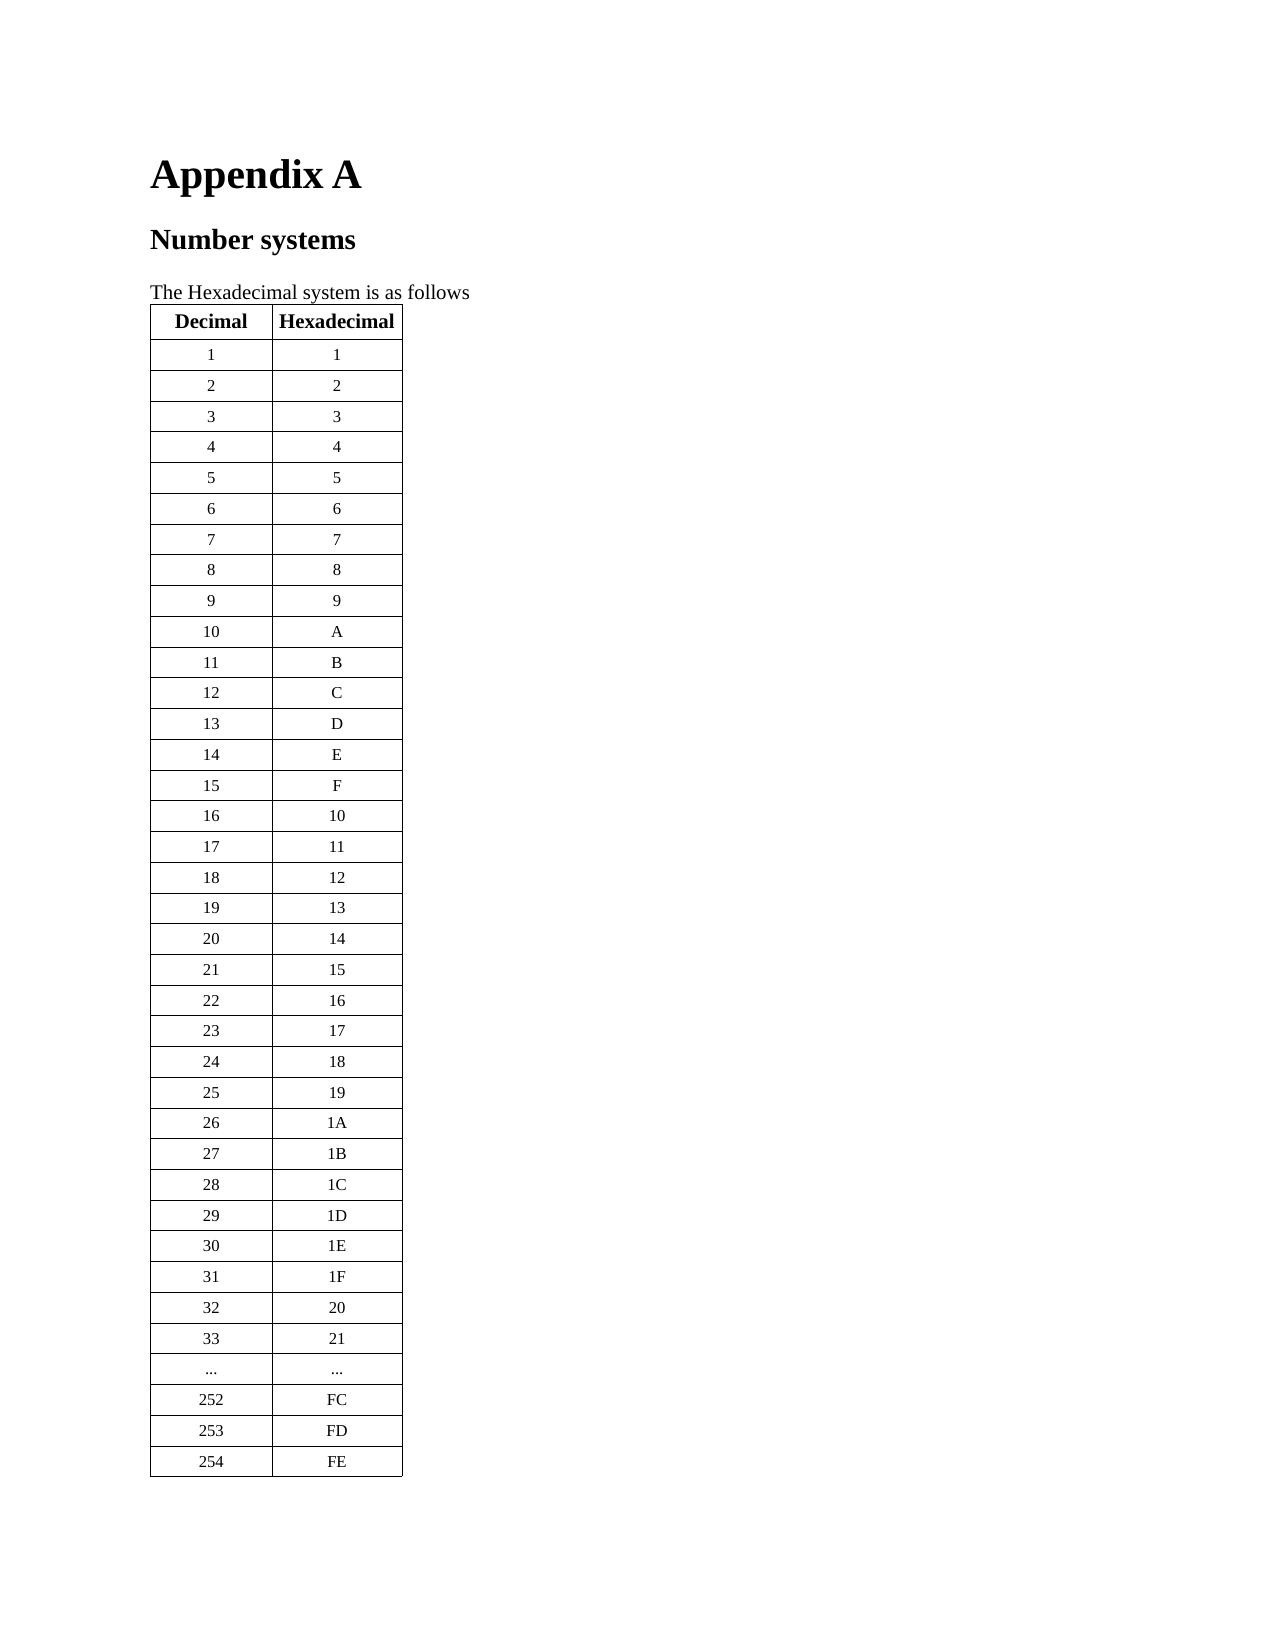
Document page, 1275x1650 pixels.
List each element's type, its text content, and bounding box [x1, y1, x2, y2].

table_cell 27 [151, 1139, 272, 1169]
table_cell 1A [273, 1109, 402, 1138]
table_cell A [273, 617, 402, 647]
table_cell 19 [151, 894, 272, 923]
table_cell 16 [273, 986, 402, 1015]
table_cell 28 [151, 1170, 272, 1200]
table_cell 9 [273, 586, 402, 616]
table_cell 253 [151, 1416, 272, 1446]
table_cell 18 [273, 1047, 402, 1077]
table_cell 6 [151, 494, 272, 524]
table_cell ... [151, 1354, 272, 1384]
table_cell 2 [273, 371, 402, 401]
table_cell 4 [273, 432, 402, 462]
table_cell 2 [151, 371, 272, 401]
table_cell 11 [273, 832, 402, 862]
table_cell 4 [151, 432, 272, 462]
table_cell FC [273, 1385, 402, 1415]
table_cell 12 [273, 863, 402, 892]
table_cell F [273, 771, 402, 800]
table_cell B [273, 648, 402, 677]
table_cell 25 [151, 1078, 272, 1107]
table_cell 1B [273, 1139, 402, 1169]
table_cell 8 [273, 555, 402, 585]
text Appendix A [150, 150, 1125, 198]
table_cell 10 [273, 801, 402, 831]
table_cell 17 [273, 1016, 402, 1046]
table_cell 1D [273, 1201, 402, 1230]
table_cell 26 [151, 1109, 272, 1138]
text Number systems [150, 222, 1125, 256]
table_cell 1C [273, 1170, 402, 1200]
table_cell 14 [273, 924, 402, 954]
table_cell 15 [273, 955, 402, 984]
table_cell 5 [151, 463, 272, 493]
table_cell 21 [151, 955, 272, 984]
table_cell 254 [151, 1447, 272, 1476]
table_cell 3 [273, 402, 402, 431]
text The Hexadecimal system is as follows [150, 279, 1125, 304]
table_cell 1E [273, 1231, 402, 1261]
table_cell 24 [151, 1047, 272, 1077]
table_cell 31 [151, 1262, 272, 1292]
table_cell 20 [273, 1293, 402, 1323]
table_cell 14 [151, 740, 272, 769]
table_cell 13 [151, 709, 272, 739]
table_cell 8 [151, 555, 272, 585]
table_cell 3 [151, 402, 272, 431]
table_cell 15 [151, 771, 272, 800]
table_cell 33 [151, 1324, 272, 1353]
table_cell FD [273, 1416, 402, 1446]
table_cell D [273, 709, 402, 739]
table_cell 16 [151, 801, 272, 831]
table_cell 19 [273, 1078, 402, 1107]
table_cell 9 [151, 586, 272, 616]
table_cell 18 [151, 863, 272, 892]
table_cell 12 [151, 678, 272, 708]
table_cell 1 [151, 340, 272, 370]
table_cell 1F [273, 1262, 402, 1292]
table_header Hexadecimal [273, 305, 402, 339]
table_cell E [273, 740, 402, 769]
table_cell 23 [151, 1016, 272, 1046]
table_cell 10 [151, 617, 272, 647]
table_cell 29 [151, 1201, 272, 1230]
table_cell 5 [273, 463, 402, 493]
table_cell 21 [273, 1324, 402, 1353]
table_cell 13 [273, 894, 402, 923]
table_cell 1 [273, 340, 402, 370]
table_cell 7 [273, 525, 402, 554]
table_cell 252 [151, 1385, 272, 1415]
table_cell C [273, 678, 402, 708]
table_header Decimal [151, 305, 272, 339]
table_cell ... [273, 1354, 402, 1384]
table_cell 22 [151, 986, 272, 1015]
table_cell 11 [151, 648, 272, 677]
table_cell 20 [151, 924, 272, 954]
table_cell 17 [151, 832, 272, 862]
table_cell 30 [151, 1231, 272, 1261]
table_cell FE [273, 1447, 402, 1476]
table_cell 7 [151, 525, 272, 554]
table_cell 6 [273, 494, 402, 524]
table_cell 32 [151, 1293, 272, 1323]
